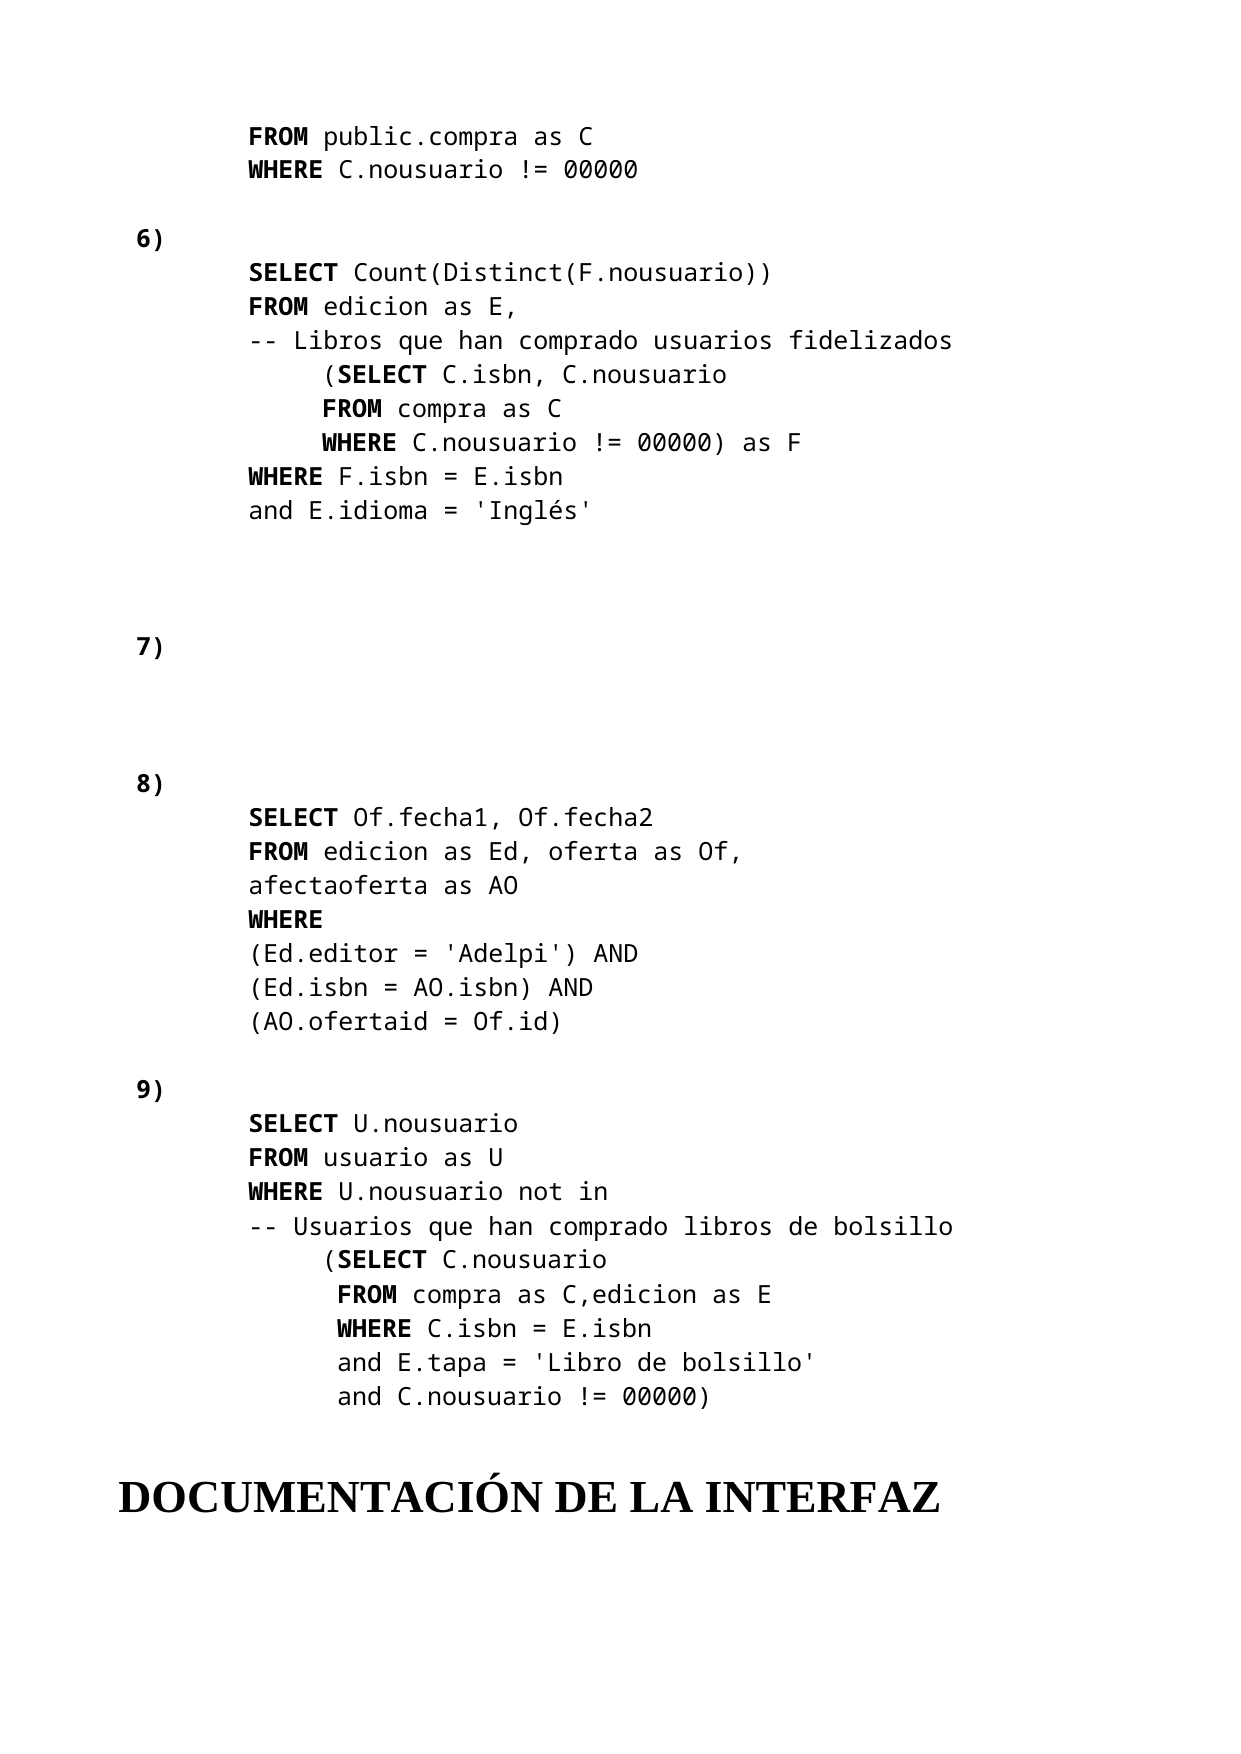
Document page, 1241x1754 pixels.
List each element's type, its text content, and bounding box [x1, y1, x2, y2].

text (SELECT C.nousuario [248, 1242, 1122, 1276]
text WHERE C.nousuario != 00000 [248, 152, 1122, 186]
text 7) [136, 629, 1122, 663]
text DOCUMENTACIÓN DE LA INTERFAZ [118, 1470, 1122, 1523]
text WHERE C.isbn = E.isbn [248, 1310, 1122, 1344]
text (Ed.isbn = AO.isbn) AND [248, 970, 1122, 1004]
text (SELECT C.isbn, C.nousuario [248, 357, 1122, 391]
text (AO.ofertaid = Of.id) [248, 1004, 1122, 1038]
text and E.tapa = 'Libro de bolsillo' [248, 1344, 1122, 1378]
text 8) [136, 765, 1122, 799]
text and C.nousuario != 00000) [248, 1378, 1122, 1412]
text FROM compra as C [248, 391, 1122, 425]
text -- Libros que han comprado usuarios fidelizados [248, 322, 1122, 357]
text -- Usuarios que han comprado libros de bolsillo [248, 1208, 1122, 1242]
text WHERE C.nousuario != 00000) as F [248, 425, 1122, 459]
text FROM edicion as E, [248, 288, 1122, 322]
text 6) [136, 220, 1122, 254]
text FROM usuario as U [248, 1140, 1122, 1174]
text WHERE F.isbn = E.isbn [248, 459, 1122, 493]
text and E.idioma = 'Inglés' [248, 493, 1122, 527]
text SELECT Count(Distinct(F.nousuario)) [248, 254, 1122, 288]
text SELECT U.nousuario [248, 1106, 1122, 1140]
text 9) [136, 1072, 1122, 1106]
text FROM public.compra as C [248, 118, 1122, 152]
text FROM compra as C,edicion as E [248, 1276, 1122, 1310]
text FROM edicion as Ed, oferta as Of, [248, 833, 1122, 867]
text afectaoferta as AO [248, 867, 1122, 902]
text WHERE U.nousuario not in [248, 1174, 1122, 1208]
text SELECT Of.fecha1, Of.fecha2 [248, 799, 1122, 833]
text (Ed.editor = 'Adelpi') AND [248, 936, 1122, 970]
text WHERE [248, 902, 1122, 936]
